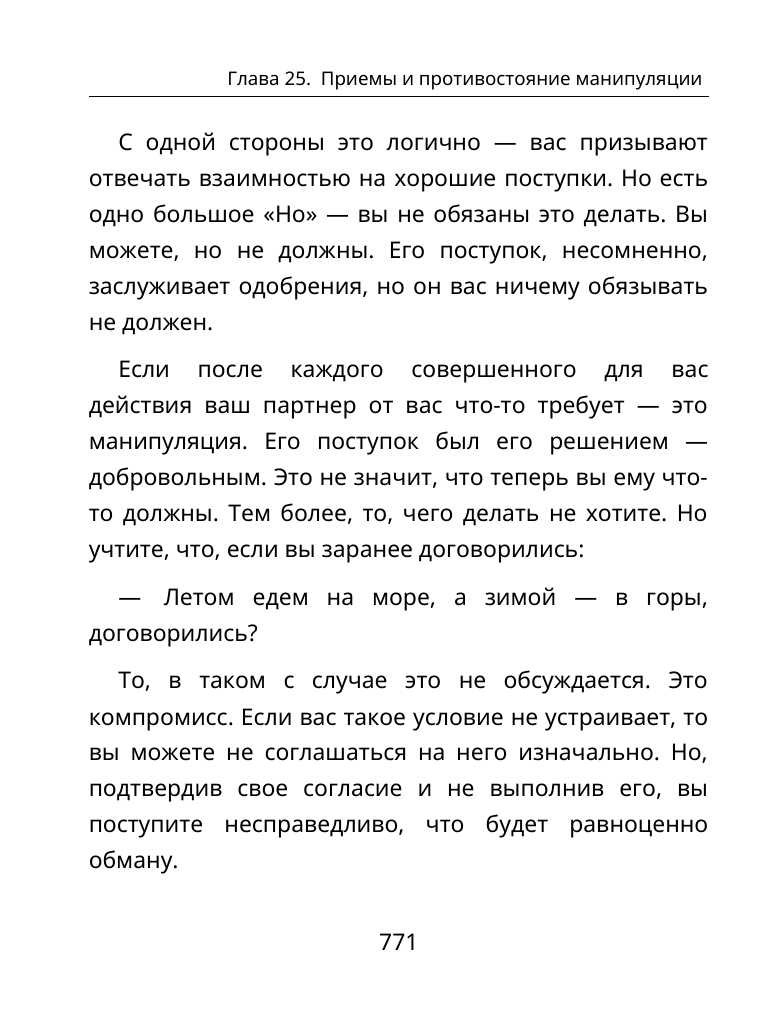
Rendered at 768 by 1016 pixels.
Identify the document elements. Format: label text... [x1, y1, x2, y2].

list Летом едем на море, а зимой — в горы, договорились? [88, 581, 709, 648]
text С одной стороны это логично — вас призывают отвечать взаимностью на хорошие поступки. Но есть одно большое «Но» — вы не обязаны это делать. Вы можете, но не должны. Его поступок, несомненно, заслуживает одобрения, но он вас ничему обязывать не должен. [88, 126, 709, 337]
text То, в таком с случае это не обсуждается. Это компромисс. Если вас такое условие не устраивает, то вы можете не соглашаться на него изначально. Но, подтвердив свое согласие и не выполнив его, вы поступите несправедливо, что будет равноценно обману. [88, 664, 709, 875]
text Если после каждого совершенного для вас действия ваш партнер от вас что-то требует — это манипуляция. Его поступок был его решением — добровольным. Это не значит, что теперь вы ему что-то должны. Тем более, то, чего делать не хотите. Но учтите, что, если вы заранее договорились: [88, 353, 709, 564]
